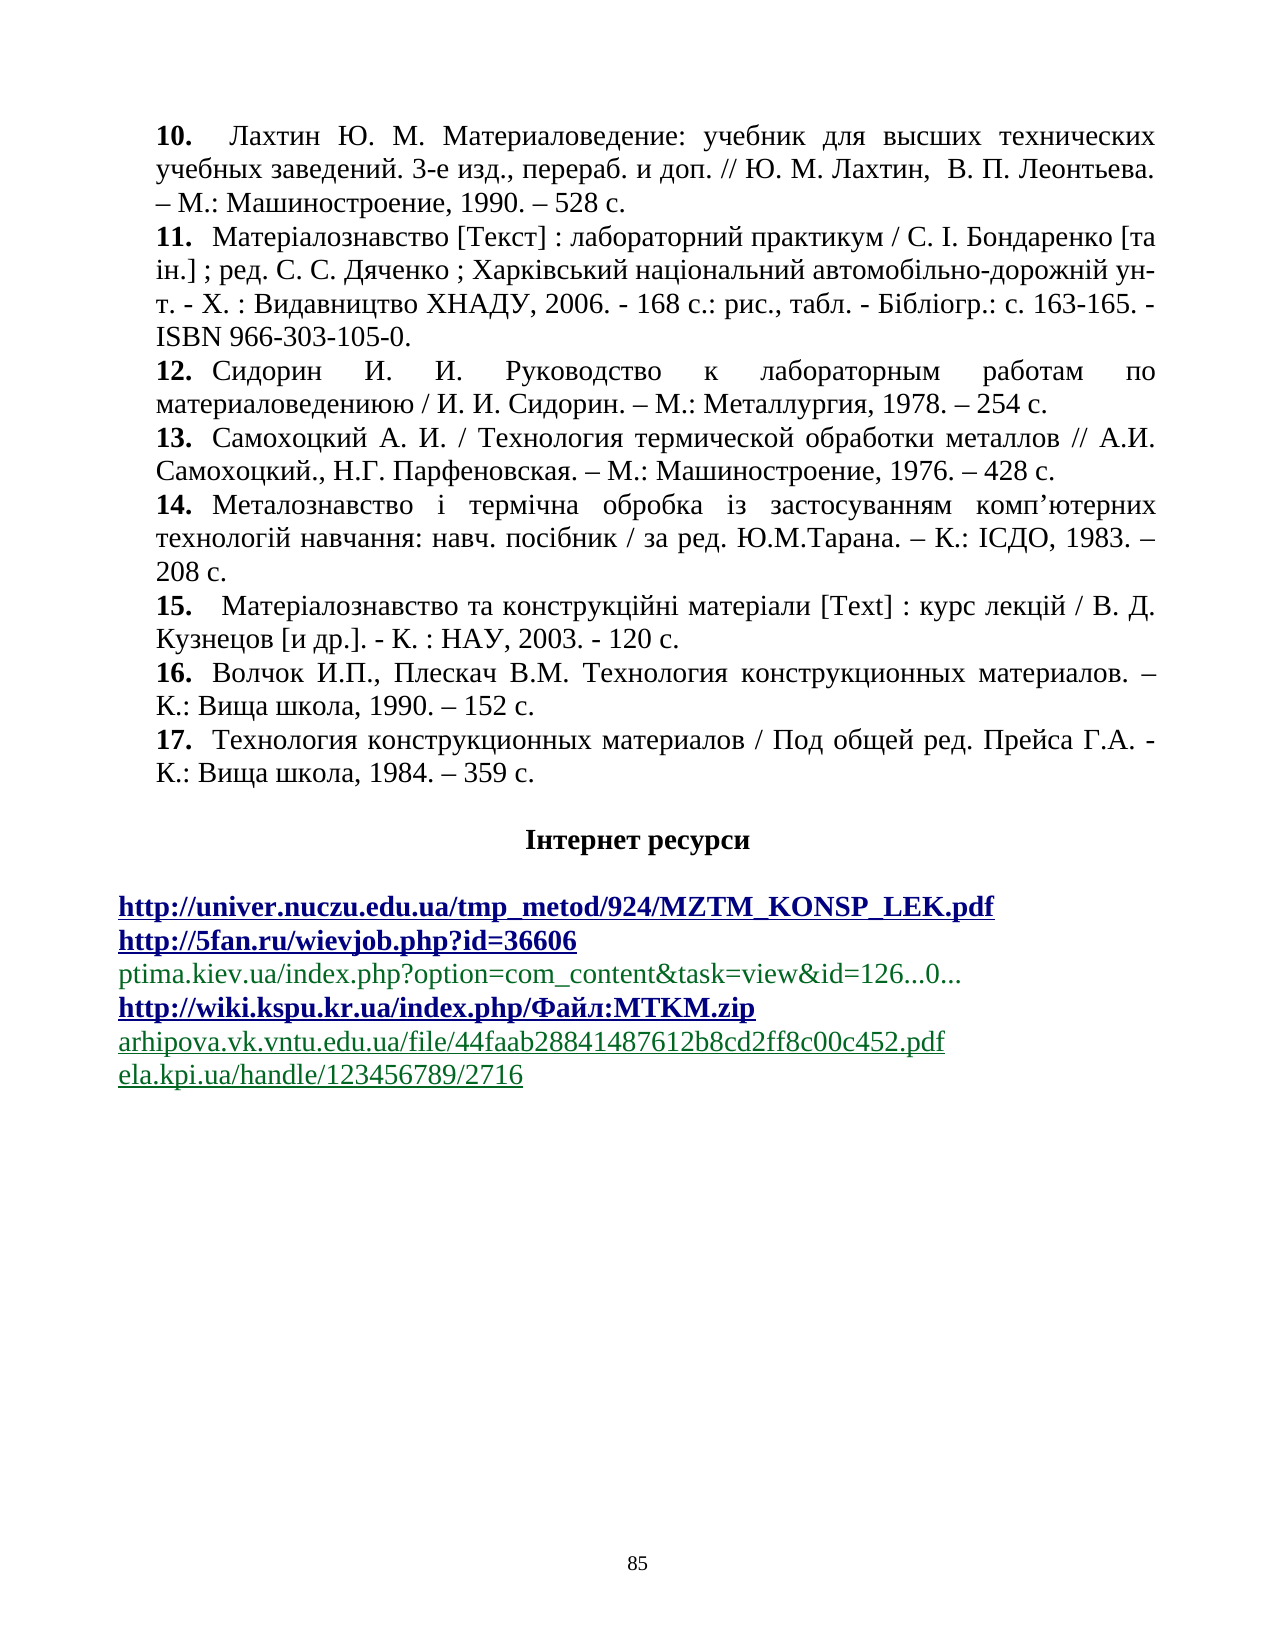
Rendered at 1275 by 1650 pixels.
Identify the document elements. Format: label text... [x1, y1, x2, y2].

list Сидорин И. И. Руководство к лабораторным работам по материаловедениюю / И. И. Сидорин. – М.: Металлургия, 1978. – 254 с. [156, 353, 1157, 420]
list Волчок И.П., Плескач В.М. Технология конструкционных материалов. – К.: Вища школа, 1990. – 152 с. [156, 655, 1157, 722]
text ela.kpi.ua/handle/123456789/2716 [118, 1057, 1157, 1091]
text Інтернет ресурси [118, 822, 1157, 856]
list Матеріалознавство та конструкційні матеріали [Text] : курс лекцій / В. Д. Кузнецов [и др.]. - К. : НАУ, 2003. - 120 с. [156, 588, 1157, 655]
text ptima.kiev.ua/index.php?option=com_content&task=view&id=126...0... [118, 957, 1157, 990]
list Металознавство і термічна обробка із застосуванням комп’ютерних технологій навчання: навч. посібник / за ред. Ю.М.Тарана. – К.: ІСДО, 1983. – 208 с. [156, 487, 1157, 588]
list Самохоцкий А. И. / Технология термической обработки металлов // А.И. Самохоцкий., Н.Г. Парфеновская. – М.: Машиностроение, 1976. – 428 с. [156, 420, 1157, 487]
text arhipova.vk.vntu.edu.ua/file/44faab28841487612b8cd2ff8c00c452.pdf [118, 1024, 1157, 1057]
list Технология конструкционных материалов / Под общей ред. Прейса Г.А. - К.: Вища школа, 1984. – 359 с. [156, 722, 1157, 789]
text http://wiki.kspu.kr.ua/index.php/Файл:MTKM.zip [118, 990, 1157, 1024]
text http://5fan.ru/wievjob.php?id=36606 [118, 923, 1157, 957]
list Лахтин Ю. М. Материаловедение: учебник для высших технических учебных заведений. 3-е изд., перераб. и доп. // Ю. М. Лахтин, В. П. Леонтьева. – М.: Машиностроение, 1990. – 528 с. [156, 118, 1157, 219]
list Матеріалознавство [Текст] : лабораторний практикум / С. І. Бондаренко [та ін.] ; ред. С. С. Дяченко ; Харківський національний автомобільно-дорожній ун-т. - Х. : Видавництво ХНАДУ, 2006. - 168 c.: рис., табл. - Бібліогр.: с. 163-165. - ISBN 966-303-105-0. [156, 219, 1157, 353]
text http://univer.nuczu.edu.ua/tmp_metod/924/MZTM_KONSP_LEK.pdf [118, 889, 1157, 923]
